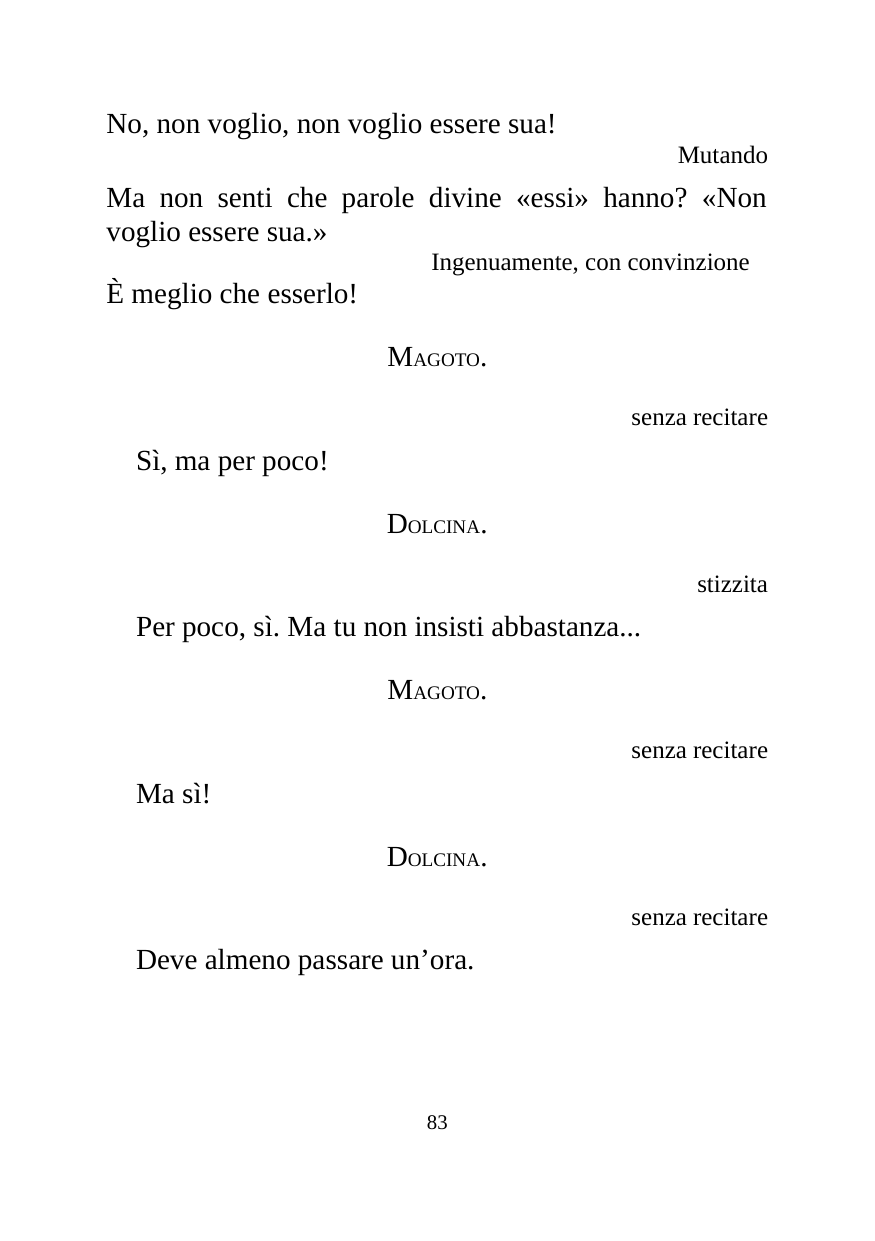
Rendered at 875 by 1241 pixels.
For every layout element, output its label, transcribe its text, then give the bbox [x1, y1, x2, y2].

text Ma sì! [106, 776, 768, 809]
text senza recitare [431, 402, 768, 431]
text Ingenuamente, con convinzione [431, 247, 768, 276]
text Sì, ma per poco! [106, 443, 768, 476]
text Per poco, sì. Ma tu non insisti abbastanza... [106, 609, 768, 643]
text Dolcina. [106, 506, 768, 539]
text Dolcina. [106, 839, 768, 872]
text No, non voglio, non voglio essere sua! [106, 106, 768, 140]
text Deve almeno passare un’ora. [106, 942, 768, 976]
text Mutando [431, 140, 768, 168]
text È meglio che esserlo! [106, 276, 768, 310]
text Magoto. [106, 672, 768, 706]
text stizzita [431, 569, 768, 597]
text Magoto. [106, 339, 768, 373]
text senza recitare [431, 735, 768, 764]
text senza recitare [431, 902, 768, 931]
text Ma non senti che parole divine «essi» hanno? «Non voglio essere sua.» [106, 180, 768, 247]
